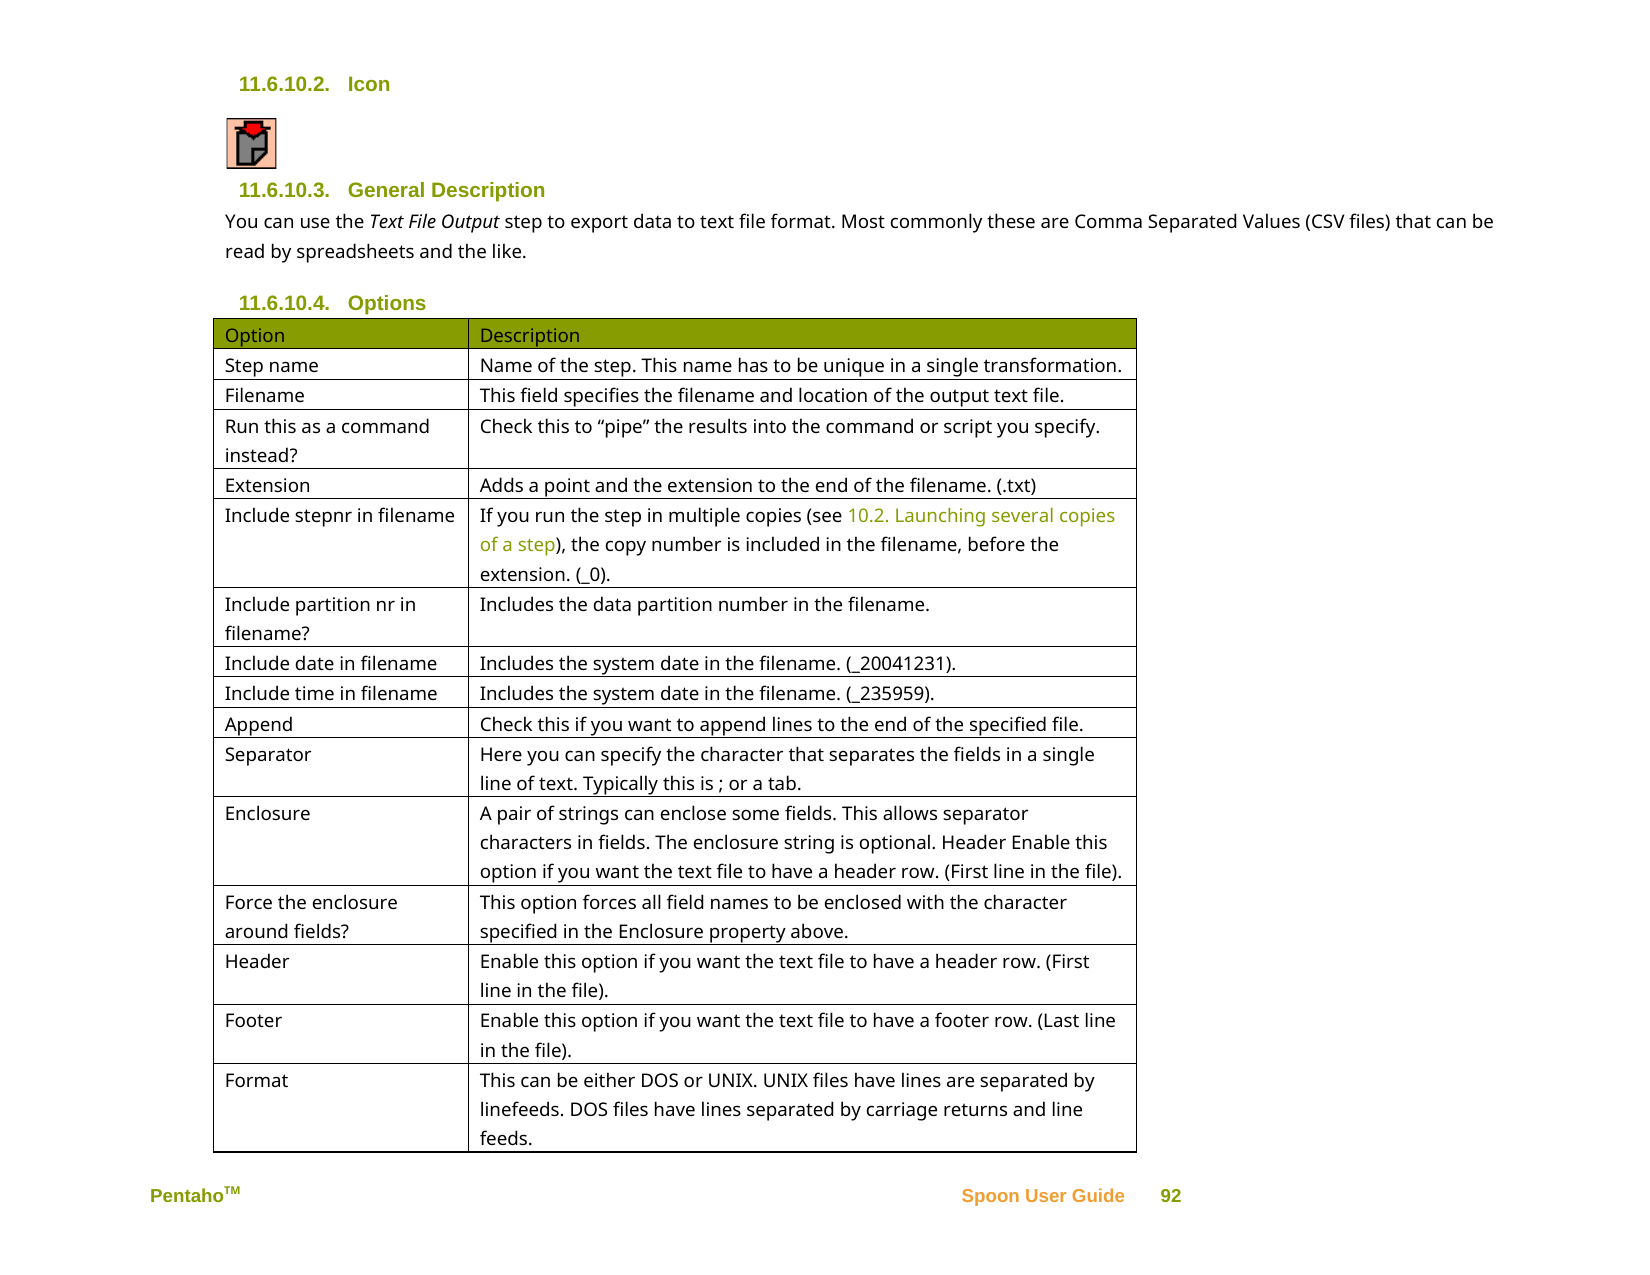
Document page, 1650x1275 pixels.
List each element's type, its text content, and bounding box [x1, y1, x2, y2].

subtitle Icon [239, 64, 1500, 99]
table_cell Include partition nr in filename? [214, 588, 468, 646]
table_cell This can be either DOS or UNIX. UNIX files have lines are separated by linefeeds. DOS files have lines separated by carriage returns and line feeds. [469, 1064, 1136, 1151]
table_cell Separator [214, 738, 468, 796]
table_cell Append [214, 708, 468, 737]
table_cell Extension [214, 469, 468, 498]
table_cell Check this to “pipe” the results into the command or script you specify. [469, 410, 1136, 468]
table_cell Include date in filename [214, 647, 468, 676]
table_cell Includes the data partition number in the filename. [469, 588, 1136, 646]
table_cell Check this if you want to append lines to the end of the specified file. [469, 708, 1136, 737]
table_cell Force the enclosure around fields? [214, 886, 468, 944]
table_cell Format [214, 1064, 468, 1151]
table_cell Step name [214, 349, 468, 378]
table_cell Includes the system date in the filename. (_20041231). [469, 647, 1136, 676]
table_cell This field specifies the filename and location of the output text file. [469, 380, 1136, 409]
table_cell Include stepnr in filename [214, 499, 468, 587]
table_cell Includes the system date in the filename. (_235959). [469, 677, 1136, 707]
table_cell This option forces all field names to be enclosed with the character specified in the Enclosure property above. [469, 886, 1136, 944]
table_cell Include time in filename [214, 677, 468, 707]
table_cell If you run the step in multiple copies (see 10.2. Launching several copies of a step), the copy number is included in the filename, before the extension. (_0). [469, 499, 1136, 587]
table_cell Filename [214, 380, 468, 409]
table_cell Here you can specify the character that separates the fields in a single line of text. Typically this is ; or a tab. [469, 738, 1136, 796]
table_cell Adds a point and the extension to the end of the filename. (.txt) [469, 469, 1136, 498]
table_cell Footer [214, 1005, 468, 1063]
table_header Description [469, 319, 1136, 348]
table_cell Run this as a command instead? [214, 410, 468, 468]
subtitle General Description [225, 176, 1500, 205]
table_header Option [214, 319, 468, 348]
picture [226, 118, 277, 169]
subtitle Options [239, 283, 1500, 317]
table_cell Header [214, 945, 468, 1003]
text You can use the Text File Output step to export data to text file format. Most commonly these are Comma Separated Values (CSV files) that can be read by spreadsheets and the like. [225, 206, 1500, 264]
table_cell Enable this option if you want the text file to have a header row. (First line in the file). [469, 945, 1136, 1003]
table_cell A pair of strings can enclose some fields. This allows separator characters in fields. The enclosure string is optional. Header Enable this option if you want the text file to have a header row. (First line in the file). [469, 797, 1136, 885]
table_cell Enclosure [214, 797, 468, 885]
table_cell Enable this option if you want the text file to have a footer row. (Last line in the file). [469, 1005, 1136, 1063]
table_cell Name of the step. This name has to be unique in a single transformation. [469, 349, 1136, 378]
